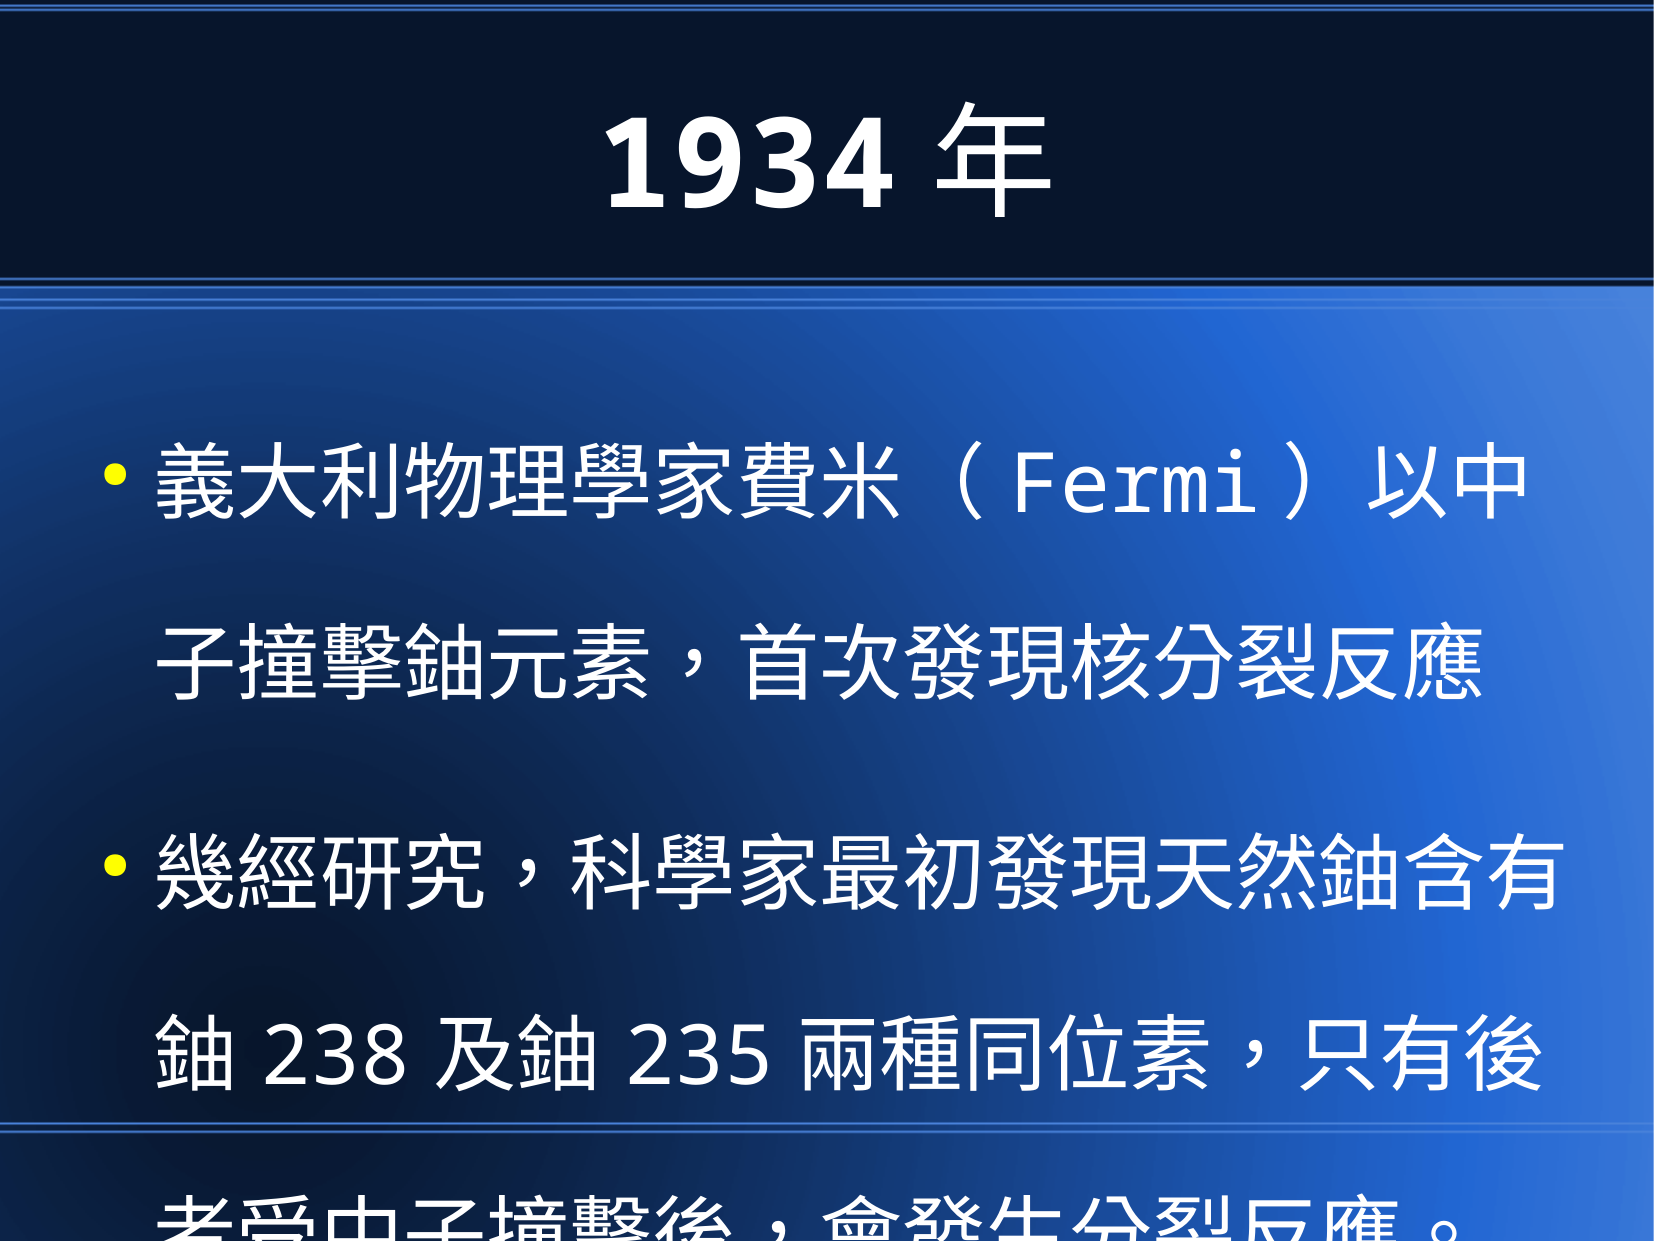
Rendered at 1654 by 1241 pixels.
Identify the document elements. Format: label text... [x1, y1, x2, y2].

title 1934年 [82, 49, 1571, 257]
picture [0, 0, 1654, 1241]
list 義大利物理學家費米（Fermi）以中子撞擊鈾元素，首次發現核分裂反應 幾經研究，科學家最初發現天然鈾含有鈾238及鈾235兩種同位素，只有後者受中子撞擊後，會發生分裂反應。 [82, 355, 1571, 1241]
